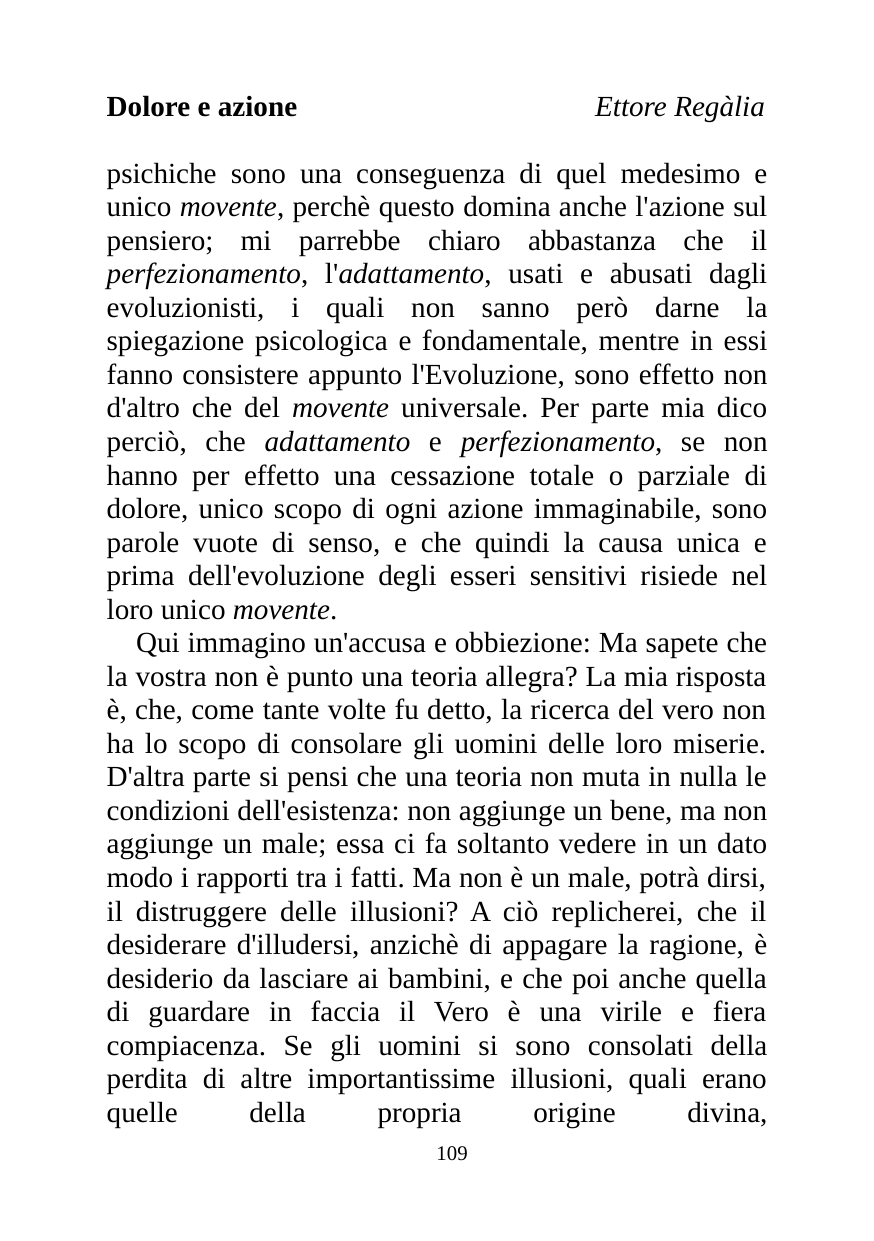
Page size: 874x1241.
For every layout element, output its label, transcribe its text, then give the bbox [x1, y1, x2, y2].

text Qui immagino un'accusa e obbiezione: Ma sapete che la vostra non è punto una teoria allegra? La mia risposta è, che, come tante volte fu detto, la ricerca del vero non ha lo scopo di consolare gli uomini delle loro miserie. D'altra parte si pensi che una teoria non muta in nulla le condizioni dell'esistenza: non aggiunge un bene, ma non aggiunge un male; essa ci fa soltanto vedere in un dato modo i rapporti tra i fatti. Ma non è un male, potrà dirsi, il distruggere delle illusioni? A ciò replicherei, che il desiderare d'illudersi, anzichè di appagare la ragione, è desiderio da lasciare ai bambini, e che poi anche quella di guardare in faccia il Vero è una virile e fiera compiacenza. Se gli uomini si sono consolati della perdita di altre importantissime illusioni, quali erano quelle della propria origine divina, [106, 625, 768, 1128]
text psichiche sono una conseguenza di quel medesimo e unico movente, perchè questo domina anche l'azione sul pensiero; mi parrebbe chiaro abbastanza che il perfezionamento, l'adattamento, usati e abusati dagli evoluzionisti, i quali non sanno però darne la spiegazione psicologica e fondamentale, mentre in essi fanno consistere appunto l'Evoluzione, sono effetto non d'altro che del movente universale. Per parte mia dico perciò, che adattamento e perfezionamento, se non hanno per effetto una cessazione totale o parziale di dolore, unico scopo di ogni azione immaginabile, sono parole vuote di senso, e che quindi la causa unica e prima dell'evoluzione degli esseri sensitivi risiede nel loro unico movente. [106, 156, 768, 625]
